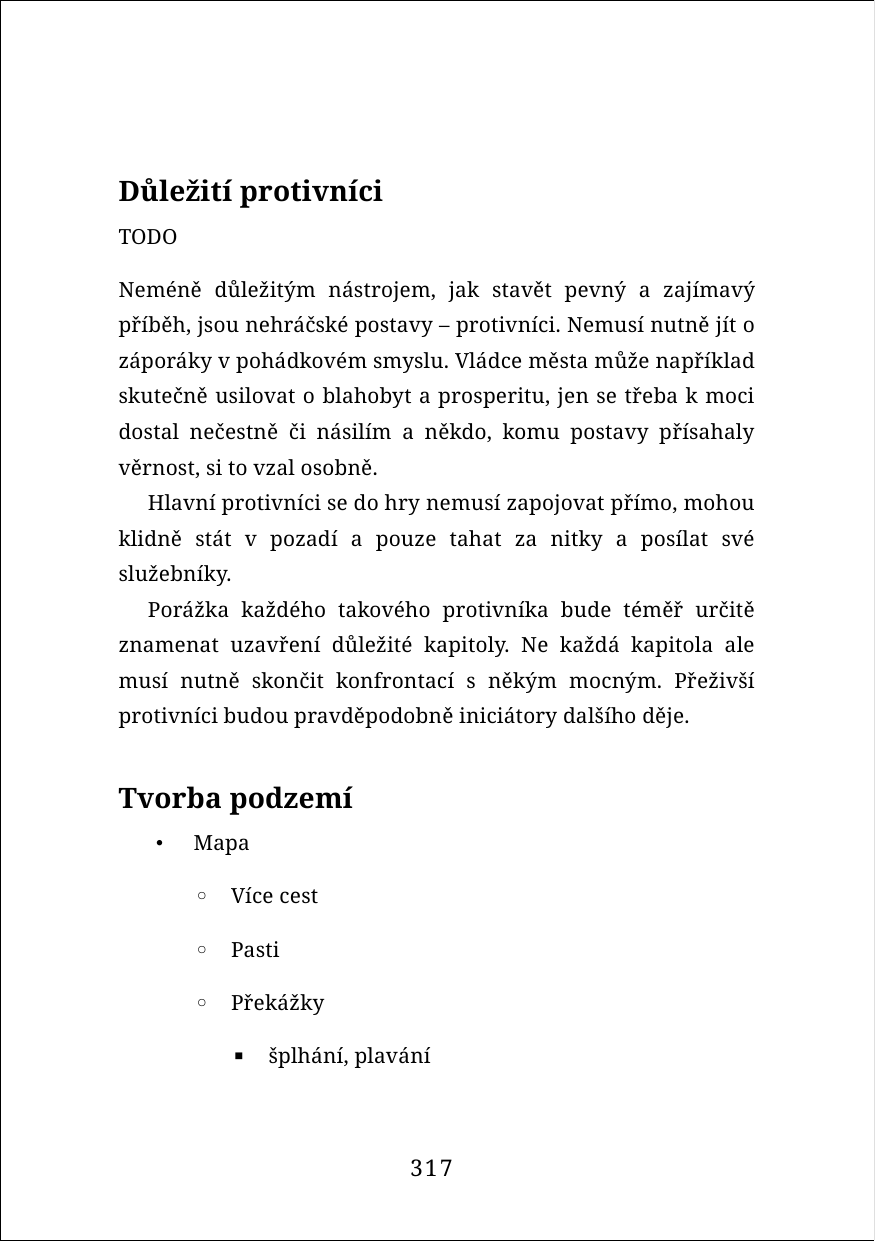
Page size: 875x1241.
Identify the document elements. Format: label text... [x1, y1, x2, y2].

subtitle Důležití protivníci [118, 172, 756, 210]
list Více cest [193, 882, 756, 910]
list Pasti [193, 935, 756, 963]
subtitle Tvorba podzemí [118, 778, 756, 817]
list Mapa [156, 828, 756, 857]
text TODO [118, 222, 756, 250]
list šplhání, plavání [231, 1041, 756, 1070]
list Překážky [193, 988, 756, 1016]
text Neméně důležitým nástrojem, jak stavět pevný a zajímavý příběh, jsou nehráčské postavy – protivníci. Nemusí nutně jít o záporáky v pohádkovém smyslu. Vládce města může například skutečně usilovat o blahobyt a prosperitu, jen se třeba k moci dostal nečestně či násilím a někdo, komu postavy přísahaly věrnost, si to vzal osobně. Hlavní protivníci se do hry nemusí zapojovat přímo, mohou klidně stát v pozadí a pouze tahat za nitky a posílat své služebníky. Porážka každého takového protivníka bude téměř určitě znamenat uzavření důležité kapitoly. Ne každá kapitola ale musí nutně skončit konfrontací s někým mocným. Přeživší protivníci budou pravděpodobně iniciátory dalšího děje. [118, 275, 756, 730]
